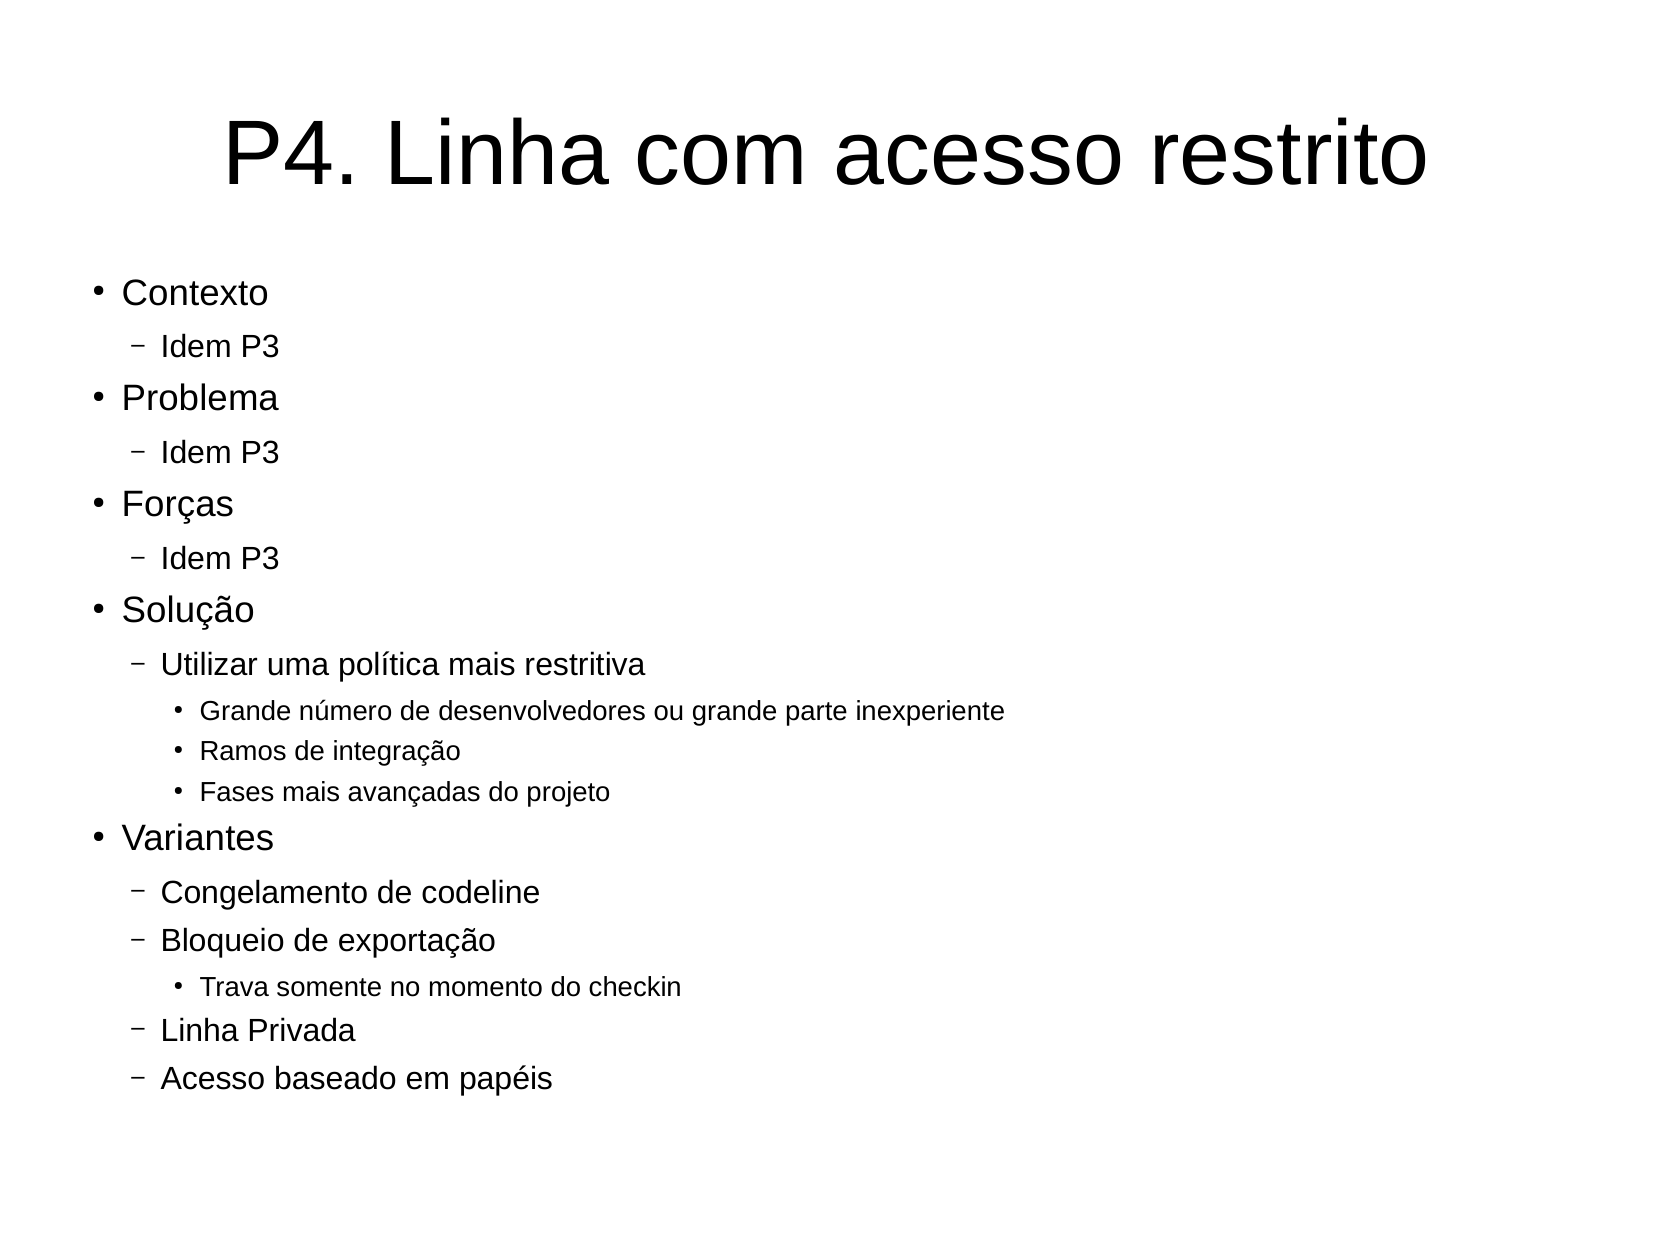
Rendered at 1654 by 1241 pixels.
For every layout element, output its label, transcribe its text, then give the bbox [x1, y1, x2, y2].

list Contexto Idem P3 Problema Idem P3 Forças Idem P3 Solução Utilizar uma política mais restritiva Grande número de desenvolvedores ou grande parte inexperiente Ramos de integração Fases mais avançadas do projeto Variantes Congelamento de codeline Bloqueio de exportação Trava somente no momento do checkin Linha Privada Acesso baseado em papéis [82, 271, 1571, 1111]
title P4. Linha com acesso restrito [82, 49, 1571, 257]
